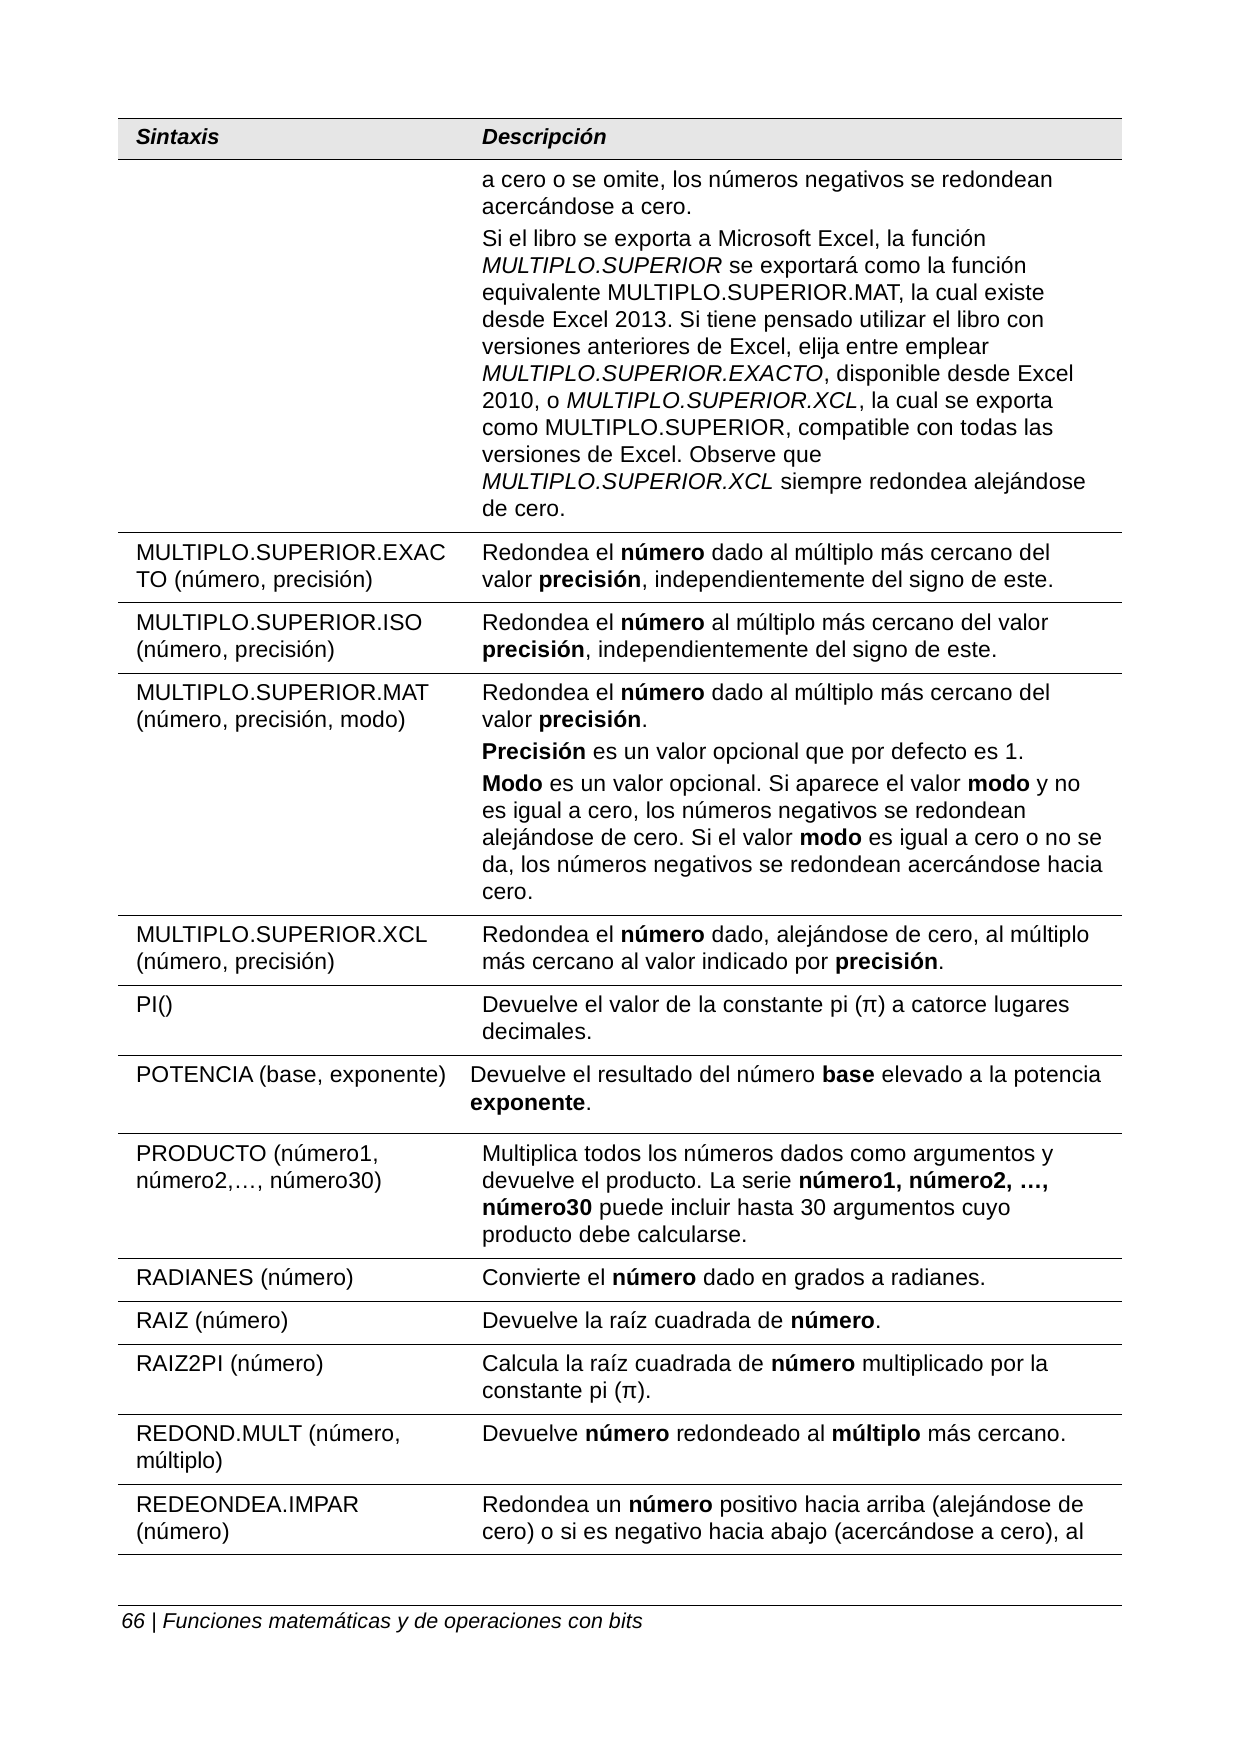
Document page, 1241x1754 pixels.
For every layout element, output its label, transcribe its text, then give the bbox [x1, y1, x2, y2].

table_cell MULTIPLO.SUPERIOR.MAT (número, precisión, modo) [118, 674, 464, 914]
table_cell Redondea un número positivo hacia arriba (alejándose de cero) o si es negativo hacia abajo (acercándose a cero), al [464, 1485, 1122, 1554]
table_cell Devuelve el resultado del número base elevado a la potencia exponente. [464, 1056, 1122, 1133]
table_cell a cero o se omite, los números negativos se redondean acercándose a cero. Si el libro se exporta a Microsoft Excel, la función MULTIPLO.SUPERIOR se exportará como la función equivalente MULTIPLO.SUPERIOR.MAT, la cual existe desde Excel 2013. Si tiene pensado utilizar el libro con versiones anteriores de Excel, elija entre emplear MULTIPLO.SUPERIOR.EXACTO, disponible desde Excel 2010, o MULTIPLO.SUPERIOR.XCL, la cual se exporta como MULTIPLO.SUPERIOR, compatible con todas las versiones de Excel. Observe que MULTIPLO.SUPERIOR.XCL siempre redondea alejándose de cero. [464, 160, 1122, 532]
table_header Sintaxis [118, 119, 464, 159]
table_cell PRODUCTO (número1, número2,…, número30) [118, 1134, 464, 1257]
table_cell RAIZ2PI (número) [118, 1345, 464, 1414]
table_cell REDEONDEA.IMPAR (número) [118, 1485, 464, 1554]
table_cell MULTIPLO.SUPERIOR.XCL (número, precisión) [118, 916, 464, 985]
table_cell Multiplica todos los números dados como argumentos y devuelve el producto. La serie número1, número2, …, número30 puede incluir hasta 30 argumentos cuyo producto debe calcularse. [464, 1134, 1122, 1257]
table_cell RADIANES (número) [118, 1259, 464, 1301]
table_cell PI() [118, 986, 464, 1055]
table_cell MULTIPLO.SUPERIOR.EXACTO (número, precisión) [118, 533, 464, 602]
table_cell Calcula la raíz cuadrada de número multiplicado por la constante pi (π). [464, 1345, 1122, 1414]
table_cell Redondea el número dado, alejándose de cero, al múltiplo más cercano al valor indicado por precisión. [464, 916, 1122, 985]
table_cell Devuelve número redondeado al múltiplo más cercano. [464, 1415, 1122, 1484]
table_cell Devuelve el valor de la constante pi (π) a catorce lugares decimales. [464, 986, 1122, 1055]
table_cell REDOND.MULT (número, múltiplo) [118, 1415, 464, 1484]
table_cell Convierte el número dado en grados a radianes. [464, 1259, 1122, 1301]
table_cell Devuelve la raíz cuadrada de número. [464, 1302, 1122, 1344]
table_cell Redondea el número al múltiplo más cercano del valor precisión, independientemente del signo de este. [464, 603, 1122, 672]
table_cell RAIZ (número) [118, 1302, 464, 1344]
table_cell [118, 160, 464, 532]
table_header Descripción [464, 119, 1122, 159]
table_cell Redondea el número dado al múltiplo más cercano del valor precisión, independientemente del signo de este. [464, 533, 1122, 602]
table_cell POTENCIA (base, exponente) [118, 1056, 464, 1133]
table_cell MULTIPLO.SUPERIOR.ISO (número, precisión) [118, 603, 464, 672]
table_cell Redondea el número dado al múltiplo más cercano del valor precisión. Precisión es un valor opcional que por defecto es 1. Modo es un valor opcional. Si aparece el valor modo y no es igual a cero, los números negativos se redondean alejándose de cero. Si el valor modo es igual a cero o no se da, los números negativos se redondean acercándose hacia cero. [464, 674, 1122, 914]
